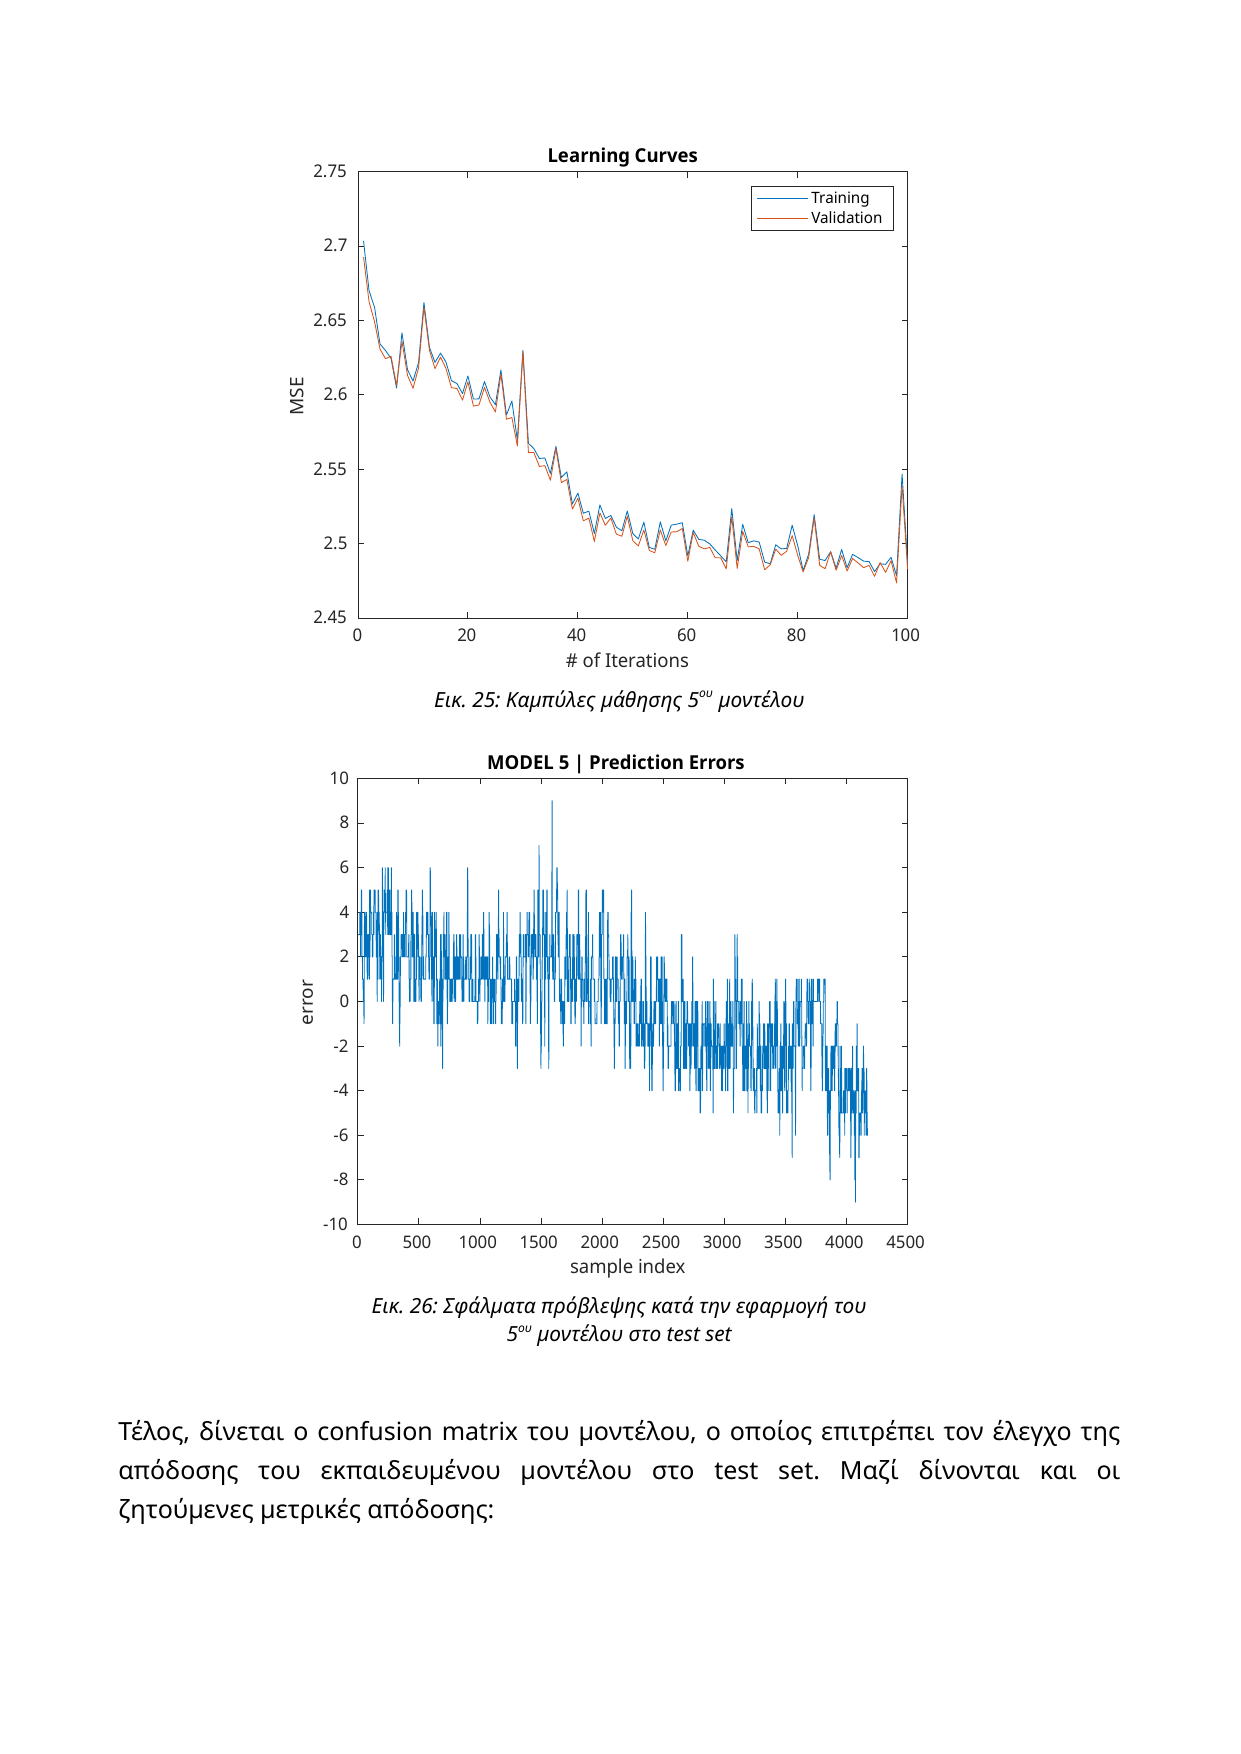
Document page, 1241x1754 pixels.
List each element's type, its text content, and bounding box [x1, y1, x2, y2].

table_header [118, 118, 1122, 713]
table_cell [118, 713, 1122, 1360]
text Τέλος, δίνεται ο confusion matrix του μοντέλου, ο οποίος επιτρέπει τον έλεγχο της απόδοσης του εκπαιδευμένου μοντέλου στο test set. Μαζί δίνονται και οι ζητούμενες μετρικές απόδοσης: [118, 1414, 1122, 1526]
